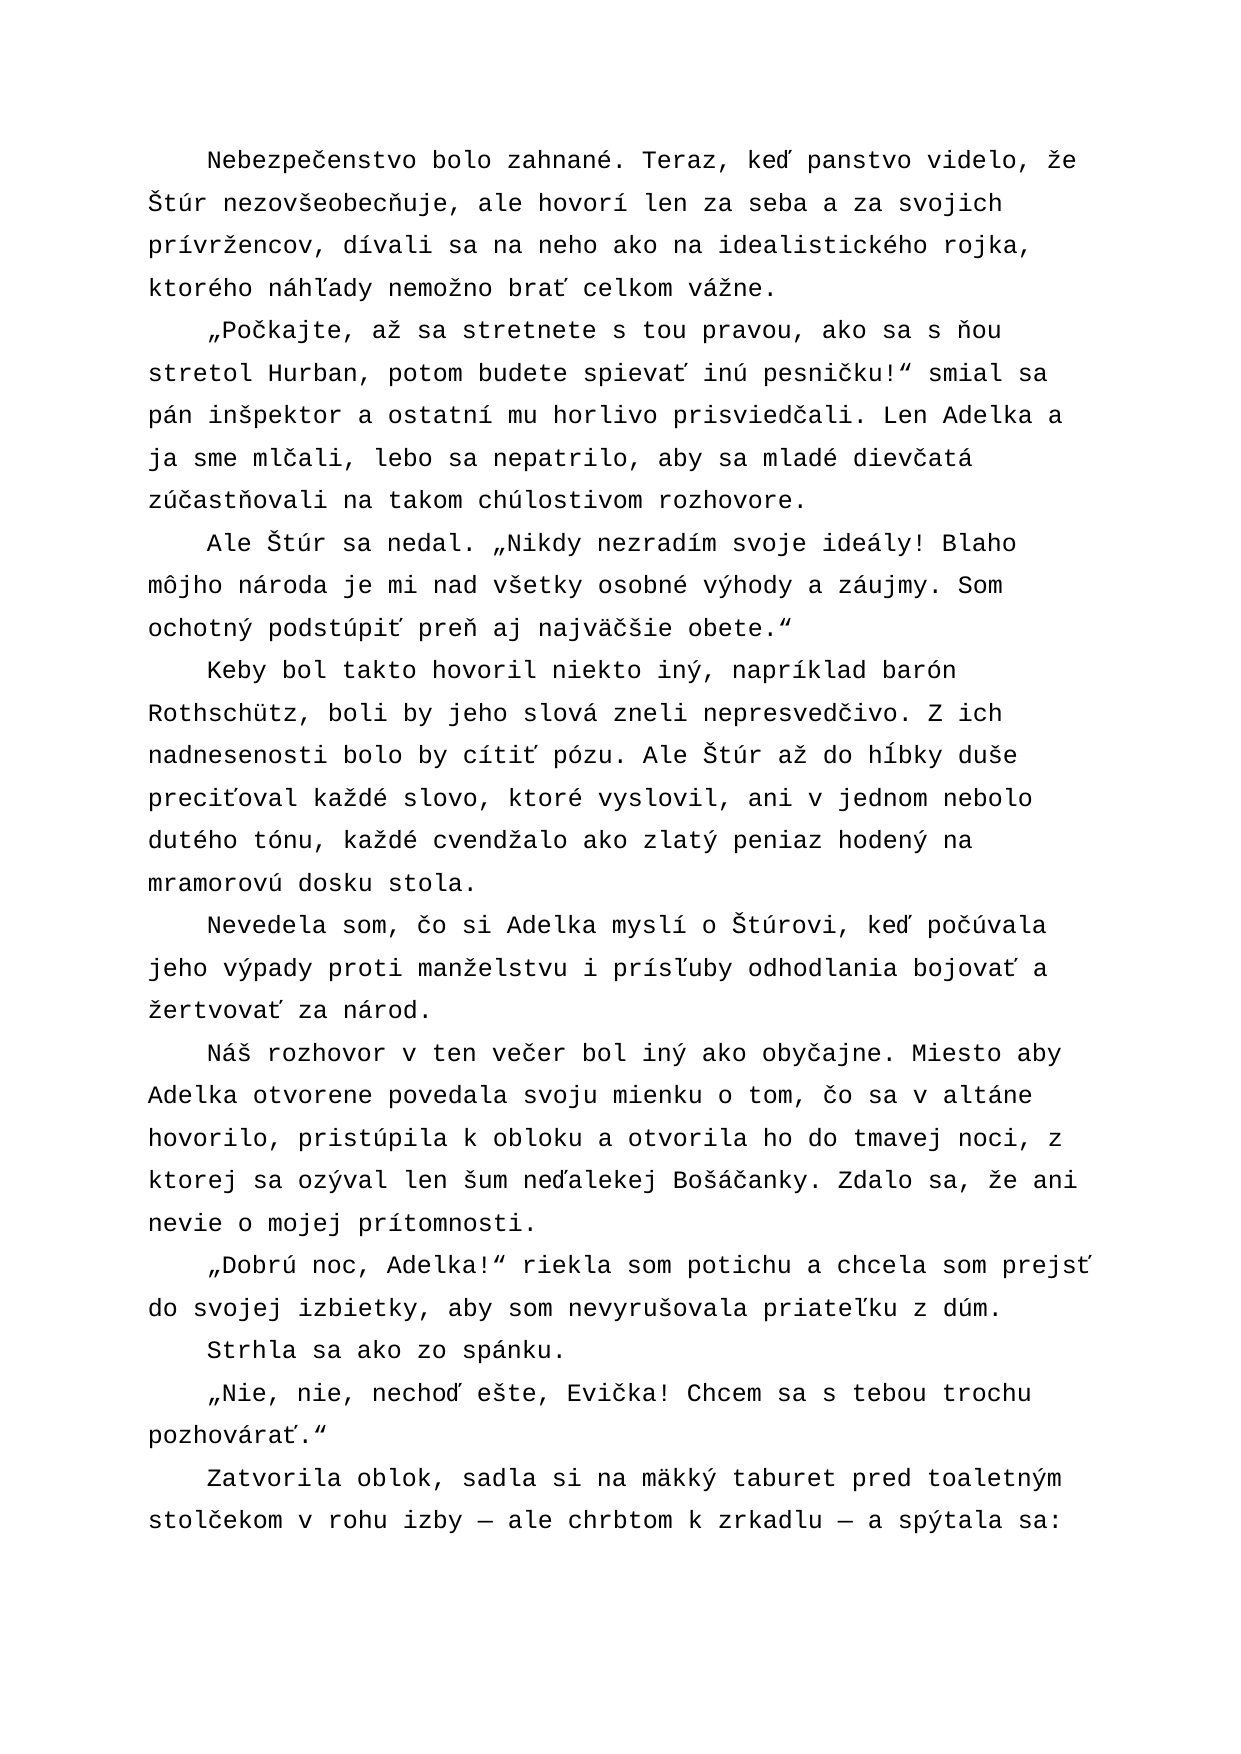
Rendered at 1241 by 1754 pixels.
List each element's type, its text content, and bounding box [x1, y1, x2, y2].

text Keby bol takto hovoril niekto iný, napríklad barón Rothschütz, boli by jeho slová zneli nepresvedčivo. Z ich nadnesenosti bolo by cítiť pózu. Ale Štúr až do hĺbky duše preciťoval každé slovo, ktoré vyslovil, ani v jednom nebolo dutého tónu, každé cvendžalo ako zlatý peniaz hodený na mramorovú dosku stola. [148, 658, 1093, 898]
text „Dobrú noc, Adelka!“ riekla som potichu a chcela som prejsť do svojej izbietky, aby som nevyrušovala priateľku z dúm. [148, 1253, 1093, 1323]
text Ale Štúr sa nedal. „Nikdy nezradím svoje ideály! Blaho môjho národa je mi nad všetky osobné výhody a záujmy. Som ochotný podstúpiť preň aj najväčšie obete.“ [148, 530, 1093, 643]
text Nevedela som, čo si Adelka myslí o Štúrovi, keď počúvala jeho výpady proti manželstvu i prísľuby odhodlania bojovať a žertvovať za národ. [148, 913, 1093, 1026]
text Zatvorila oblok, sadla si na mäkký taburet pred toaletným stolčekom v rohu izby — ale chrbtom k zrkadlu — a spýtala sa: [148, 1465, 1093, 1536]
text „Nie, nie, nechoď ešte, Evička! Chcem sa s tebou trochu pozhovárať.“ [148, 1380, 1093, 1451]
text Náš rozhovor v ten večer bol iný ako obyčajne. Miesto aby Adelka otvorene povedala svoju mienku o tom, čo sa v altáne hovorilo, pristúpila k obloku a otvorila ho do tmavej noci, z ktorej sa ozýval len šum neďalekej Bošáčanky. Zdalo sa, že ani nevie o mojej prítomnosti. [148, 1040, 1093, 1238]
text Strhla sa ako zo spánku. [148, 1338, 1093, 1366]
text „Počkajte, až sa stretnete s tou pravou, ako sa s ňou stretol Hurban, potom budete spievať inú pesničku!“ smial sa pán inšpektor a ostatní mu horlivo prisviedčali. Len Adelka a ja sme mlčali, lebo sa nepatrilo, aby sa mladé dievčatá zúčastňovali na takom chúlostivom rozhovore. [148, 318, 1093, 516]
text Nebezpečenstvo bolo zahnané. Teraz, keď panstvo videlo, že Štúr nezovšeobecňuje, ale hovorí len za seba a za svojich prívržencov, dívali sa na neho ako na idealistického rojka, ktorého náhľady nemožno brať celkom vážne. [148, 148, 1093, 303]
